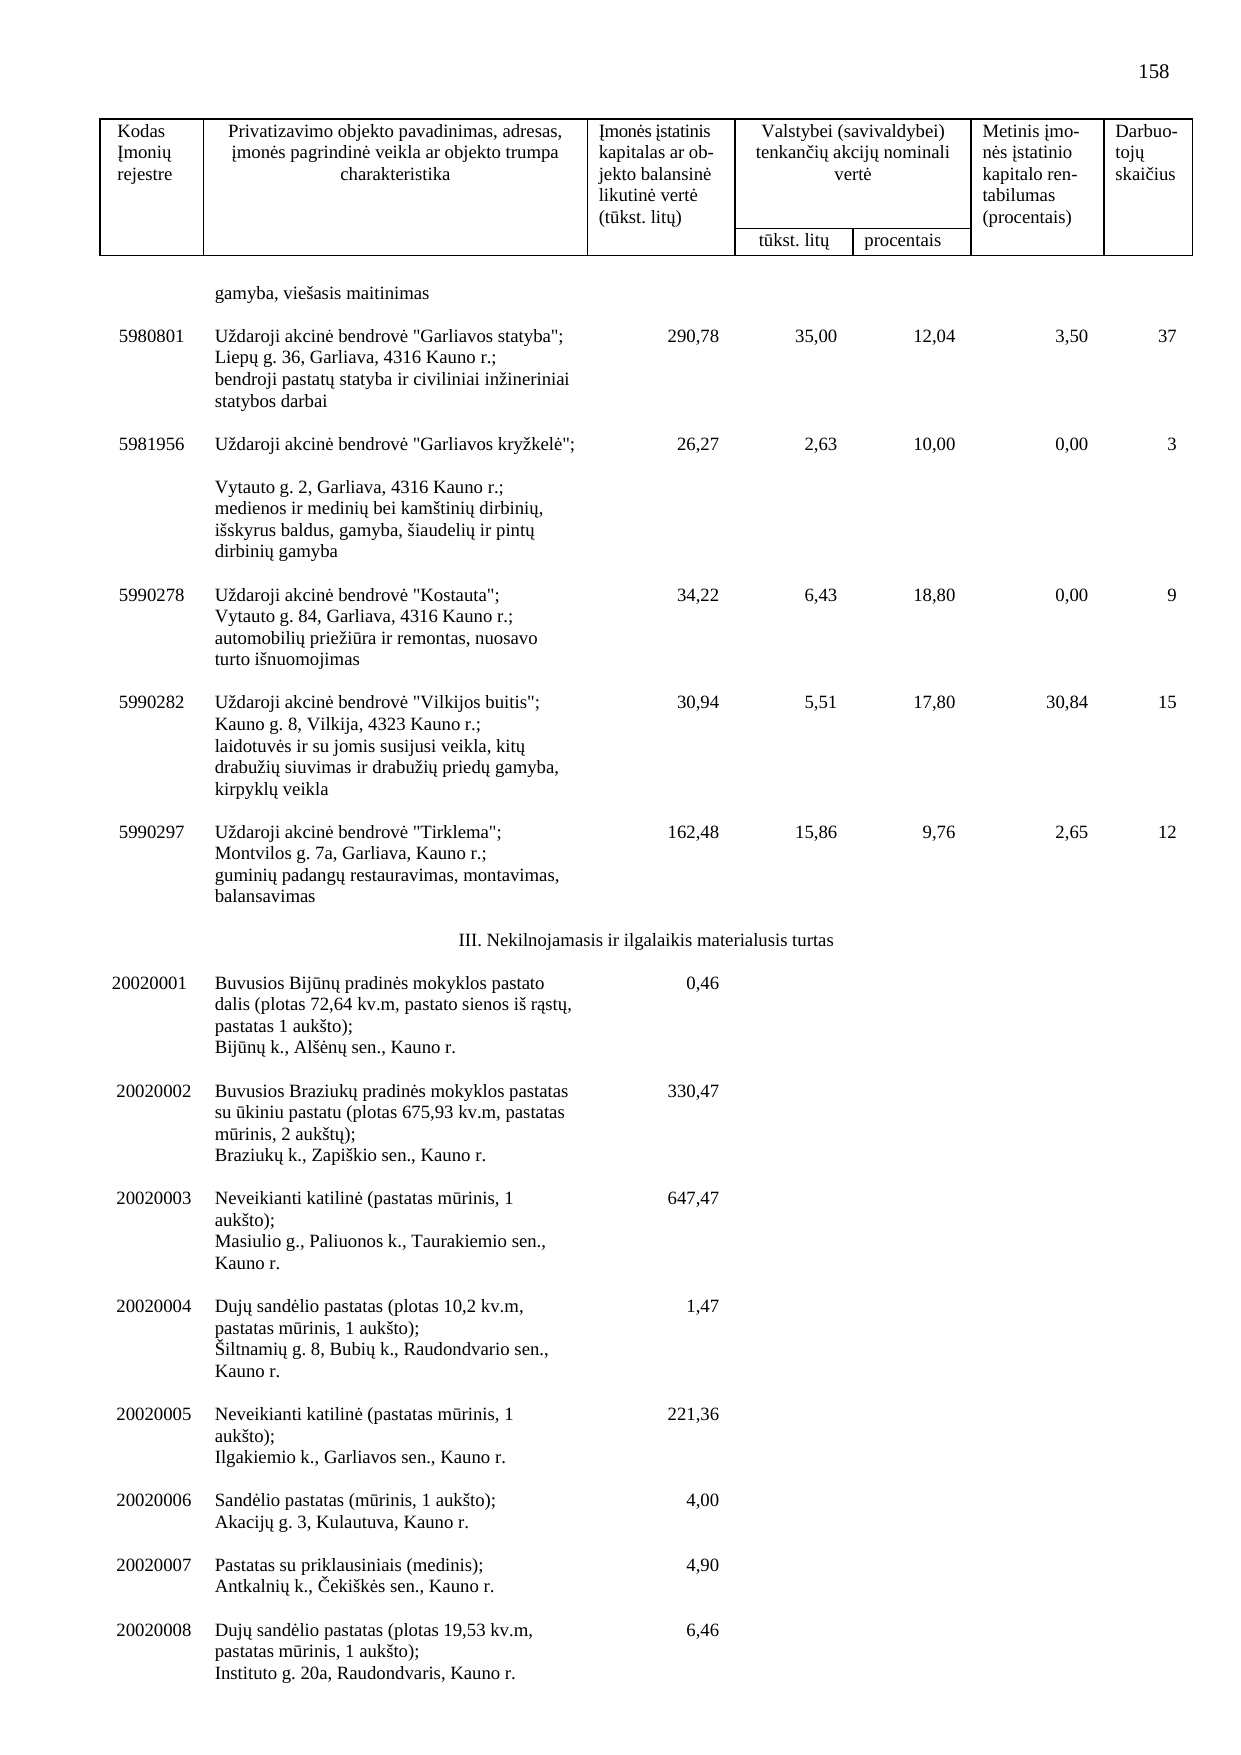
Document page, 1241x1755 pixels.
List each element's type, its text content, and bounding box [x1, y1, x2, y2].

table_cell [971, 1403, 1104, 1489]
table_cell 18,80 [853, 584, 971, 691]
table_cell [1104, 1295, 1192, 1403]
table_cell 17,80 [853, 691, 971, 821]
table_cell [100, 256, 203, 282]
table_cell 37 [1104, 325, 1192, 433]
table_cell [971, 282, 1104, 325]
table_cell [971, 256, 1104, 282]
table_cell [735, 1619, 853, 1683]
table_cell 5990282 [100, 691, 203, 821]
table_cell [853, 1554, 971, 1618]
table_cell 20020004 [100, 1295, 203, 1403]
table_cell 20020003 [100, 1187, 203, 1295]
table_header Darbuo-tojų skaičius [1105, 120, 1192, 227]
table_cell [1104, 1080, 1192, 1187]
table_cell [1104, 1403, 1192, 1489]
table_cell [971, 1295, 1104, 1403]
table_cell [853, 1295, 971, 1403]
table_cell 30,94 [587, 691, 735, 821]
table_cell [735, 972, 853, 1079]
table_cell 6,46 [587, 1619, 735, 1683]
table_cell 4,90 [587, 1554, 735, 1618]
table_cell 20020008 [100, 1619, 203, 1683]
table_cell [1104, 256, 1192, 282]
table_cell 647,47 [587, 1187, 735, 1295]
table_cell [735, 1187, 853, 1295]
table_cell Uždaroji akcinė bendrovė "Tirklema"; Montvilos g. 7a, Garliava, Kauno r.; guminių padangų restauravimas, montavimas, balansavimas [203, 821, 587, 928]
table_cell 9,76 [853, 821, 971, 928]
table_cell [1104, 1554, 1192, 1618]
table_cell [1104, 1187, 1192, 1295]
table_header Privatizavimo objekto pavadinimas, adresas, įmonės pagrindinė veikla ar objekto trumpa charakteristika [204, 120, 587, 227]
table_cell 1,47 [587, 1295, 735, 1403]
table_cell 5990297 [100, 821, 203, 928]
table_cell 162,48 [587, 821, 735, 928]
table_cell [853, 282, 971, 325]
table_cell Buvusios Braziukų pradinės mokyklos pastatas su ūkiniu pastatu (plotas 675,93 kv.m, pastatas mūrinis, 2 aukštų); Braziukų k., Zapiškio sen., Kauno r. [203, 1080, 587, 1187]
table_cell gamyba, viešasis maitinimas [203, 282, 587, 325]
table_cell 5990278 [100, 584, 203, 691]
table_cell [853, 1403, 971, 1489]
table_cell 35,00 [735, 325, 853, 433]
table_cell 3,50 [971, 325, 1104, 433]
table_cell [735, 256, 853, 282]
table_cell 12 [1104, 821, 1192, 928]
table_cell 5,51 [735, 691, 853, 821]
table_header Valstybei (savivaldybei) tenkančių akcijų nominali vertė [736, 120, 970, 227]
table_cell Dujų sandėlio pastatas (plotas 10,2 kv.m, pastatas mūrinis, 1 aukšto); Šiltnamių g. 8, Bubių k., Raudondvario sen., Kauno r. [203, 1295, 587, 1403]
table_cell 20020006 [100, 1489, 203, 1554]
table_cell [735, 1295, 853, 1403]
table_cell Neveikianti katilinė (pastatas mūrinis, 1 aukšto); Ilgakiemio k., Garliavos sen., Kauno r. [203, 1403, 587, 1489]
table_cell [735, 1403, 853, 1489]
table_cell [735, 1554, 853, 1618]
table_cell [735, 1080, 853, 1187]
table_cell tūkst. litų [736, 229, 852, 254]
table_cell [971, 972, 1104, 1079]
table_cell III. Nekilnojamasis ir ilgalaikis materialusis turtas [100, 929, 1192, 972]
table_cell 20020002 [100, 1080, 203, 1187]
table_cell [1104, 1489, 1192, 1554]
table_cell 5980801 [100, 325, 203, 433]
table_cell 26,27 [587, 433, 735, 583]
table_cell 0,46 [587, 972, 735, 1079]
table_cell 34,22 [587, 584, 735, 691]
table_cell 15,86 [735, 821, 853, 928]
table_cell 12,04 [853, 325, 971, 433]
table_cell 20020005 [100, 1403, 203, 1489]
table_cell [853, 256, 971, 282]
table_cell [853, 1619, 971, 1683]
table_header Metinis įmo-nės įstatinio kapitalo ren-tabilumas (procentais) [972, 120, 1103, 227]
table_cell [100, 282, 203, 325]
table_cell 4,00 [587, 1489, 735, 1554]
table_cell [735, 1489, 853, 1554]
table_cell 20020007 [100, 1554, 203, 1618]
table_cell 0,00 [971, 433, 1104, 583]
table_cell [853, 972, 971, 1079]
table_cell Uždaroji akcinė bendrovė "Vilkijos buitis"; Kauno g. 8, Vilkija, 4323 Kauno r.; laidotuvės ir su jomis susijusi veikla, kitų drabužių siuvimas ir drabužių priedų gamyba, kirpyklų veikla [203, 691, 587, 821]
table_cell [853, 1080, 971, 1187]
table_cell [1104, 972, 1192, 1079]
table_cell 9 [1104, 584, 1192, 691]
table_cell 5981956 [100, 433, 203, 583]
table_cell [971, 1554, 1104, 1618]
table_cell 3 [1104, 433, 1192, 583]
table_cell [735, 282, 853, 325]
table_cell Uždaroji akcinė bendrovė "Garliavos kryžkelė"; Vytauto g. 2, Garliava, 4316 Kauno r.; medienos ir medinių bei kamštinių dirbinių, išskyrus baldus, gamyba, šiaudelių ir pintų dirbinių gamyba [203, 433, 587, 583]
table_cell Sandėlio pastatas (mūrinis, 1 aukšto); Akacijų g. 3, Kulautuva, Kauno r. [203, 1489, 587, 1554]
table_cell Dujų sandėlio pastatas (plotas 19,53 kv.m, pastatas mūrinis, 1 aukšto); Instituto g. 20a, Raudondvaris, Kauno r. [203, 1619, 587, 1683]
table_cell Buvusios Bijūnų pradinės mokyklos pastato dalis (plotas 72,64 kv.m, pastato sienos iš rąstų, pastatas 1 aukšto); Bijūnų k., Alšėnų sen., Kauno r. [203, 972, 587, 1079]
table_cell 2,63 [735, 433, 853, 583]
table_cell 10,00 [853, 433, 971, 583]
table_cell [587, 282, 735, 325]
table_cell 0,00 [971, 584, 1104, 691]
table_cell 6,43 [735, 584, 853, 691]
table_cell [1105, 228, 1192, 254]
table_cell 290,78 [587, 325, 735, 433]
table_header Įmonės įstatinis kapitalas ar ob-jekto balansinė likutinė vertė (tūkst. litų) [588, 120, 734, 227]
table_cell [101, 228, 203, 254]
table_cell 221,36 [587, 1403, 735, 1489]
table_header Kodas Įmonių rejestre [101, 120, 203, 227]
table_cell [971, 1080, 1104, 1187]
table_cell Uždaroji akcinė bendrovė "Garliavos statyba"; Liepų g. 36, Garliava, 4316 Kauno r.; bendroji pastatų statyba ir civiliniai inžineriniai statybos darbai [203, 325, 587, 433]
table_cell 30,84 [971, 691, 1104, 821]
table_cell [588, 228, 734, 254]
table_cell 2,65 [971, 821, 1104, 928]
table_cell [971, 1489, 1104, 1554]
table_cell Neveikianti katilinė (pastatas mūrinis, 1 aukšto); Masiulio g., Paliuonos k., Taurakiemio sen., Kauno r. [203, 1187, 587, 1295]
table_cell 20020001 [100, 972, 203, 1079]
table_cell [971, 1619, 1104, 1683]
table_cell Pastatas su priklausiniais (medinis); Antkalnių k., Čekiškės sen., Kauno r. [203, 1554, 587, 1618]
table_cell [853, 1489, 971, 1554]
table_cell Uždaroji akcinė bendrovė "Kostauta"; Vytauto g. 84, Garliava, 4316 Kauno r.; automobilių priežiūra ir remontas, nuosavo turto išnuomojimas [203, 584, 587, 691]
table_cell [587, 256, 735, 282]
table_cell [1104, 1619, 1192, 1683]
table_cell [203, 256, 587, 282]
table_cell procentais [854, 229, 970, 254]
table_cell [972, 228, 1103, 254]
table_cell [204, 228, 587, 254]
table_cell 15 [1104, 691, 1192, 821]
table_cell [971, 1187, 1104, 1295]
table_cell [1104, 282, 1192, 325]
table_cell [853, 1187, 971, 1295]
table_cell 330,47 [587, 1080, 735, 1187]
